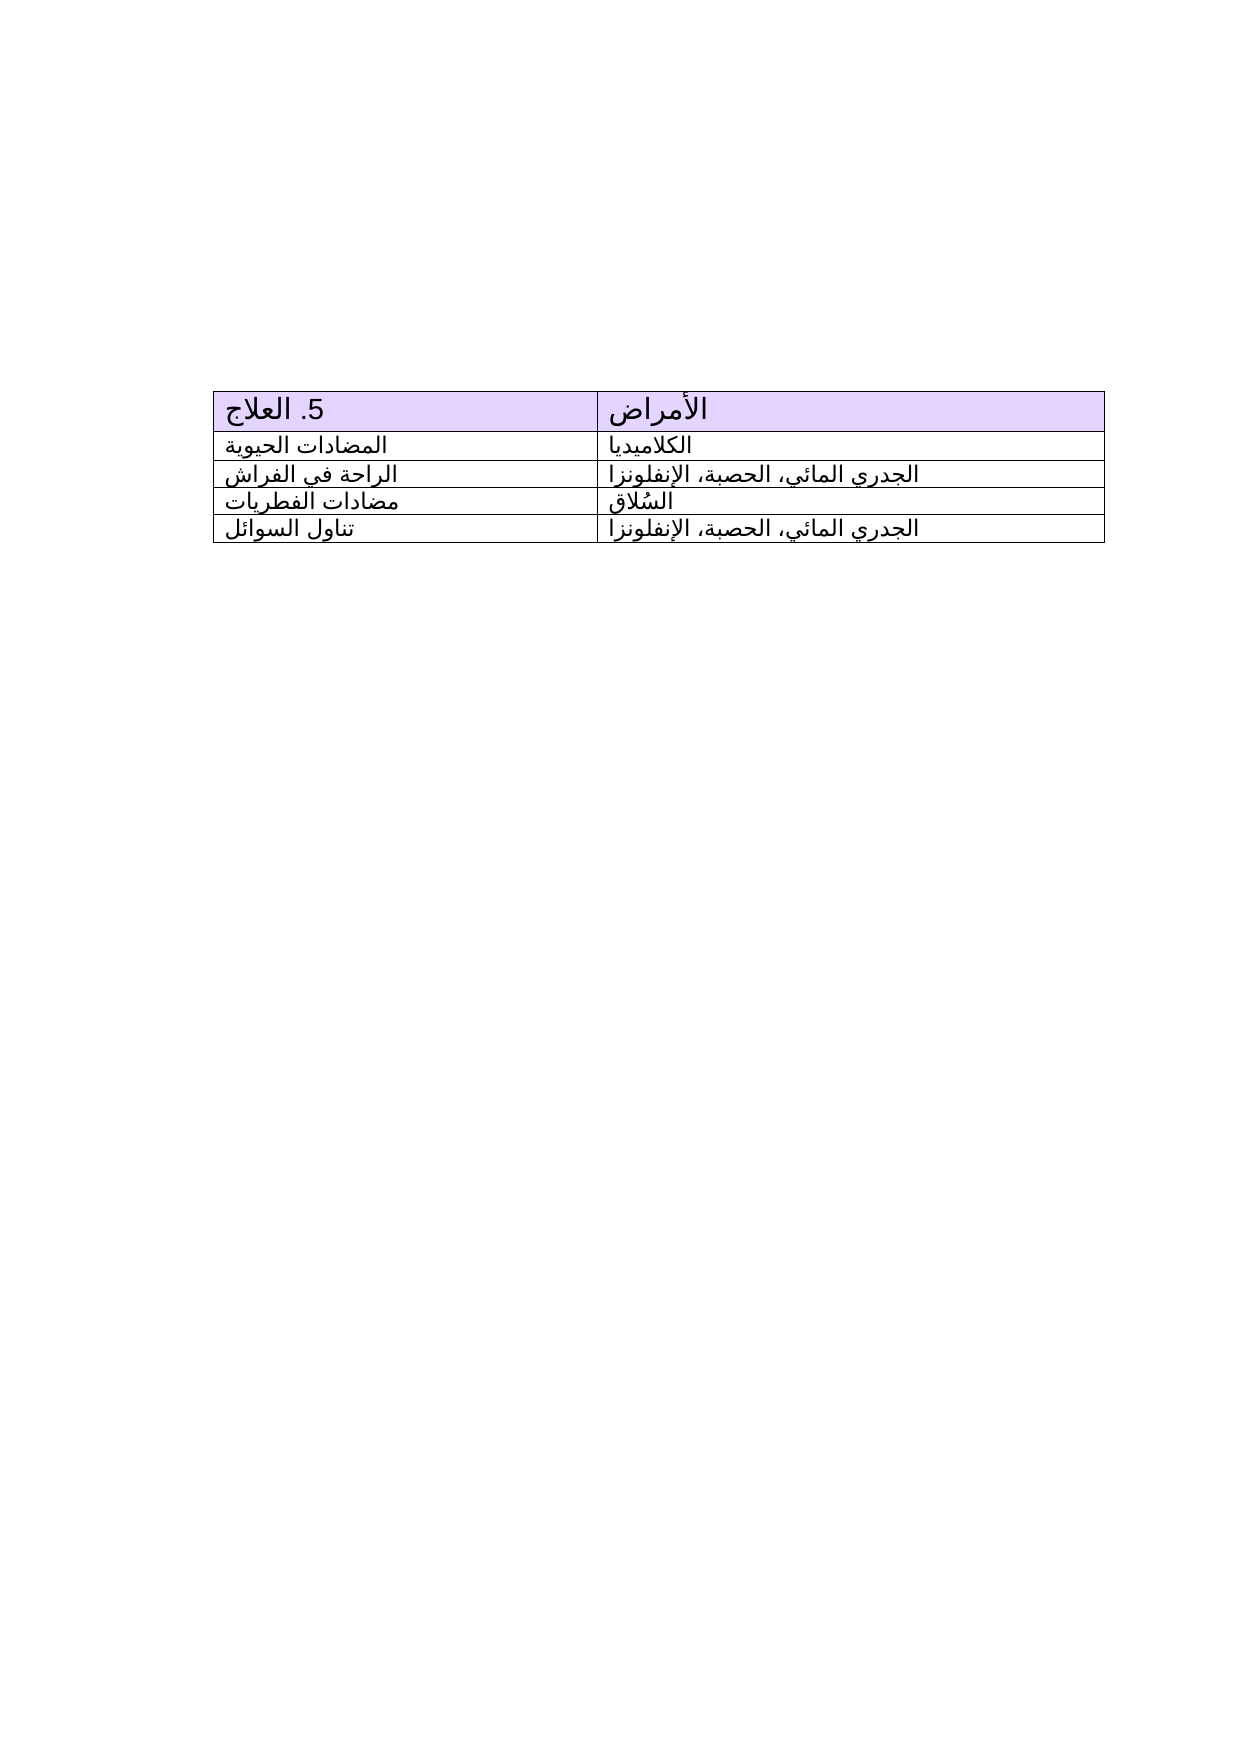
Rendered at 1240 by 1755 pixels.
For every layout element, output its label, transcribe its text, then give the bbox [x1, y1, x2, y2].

table_cell تناول السوائل [214, 515, 597, 542]
table_cell مضادات الفطريات [214, 488, 597, 514]
table_cell الجدري المائي، الحصبة، الإنفلونزا [598, 515, 1104, 542]
table_cell الكلاميديا [598, 432, 1104, 459]
table_header 5. العلاج [214, 392, 597, 431]
table_cell الجدري المائي، الحصبة، الإنفلونزا [598, 461, 1104, 487]
table_header الأمراض [598, 392, 1104, 431]
table_cell المضادات الحيوية [214, 432, 597, 459]
table_cell الراحة في الفراش [214, 461, 597, 487]
table_cell السُلاق [598, 488, 1104, 514]
